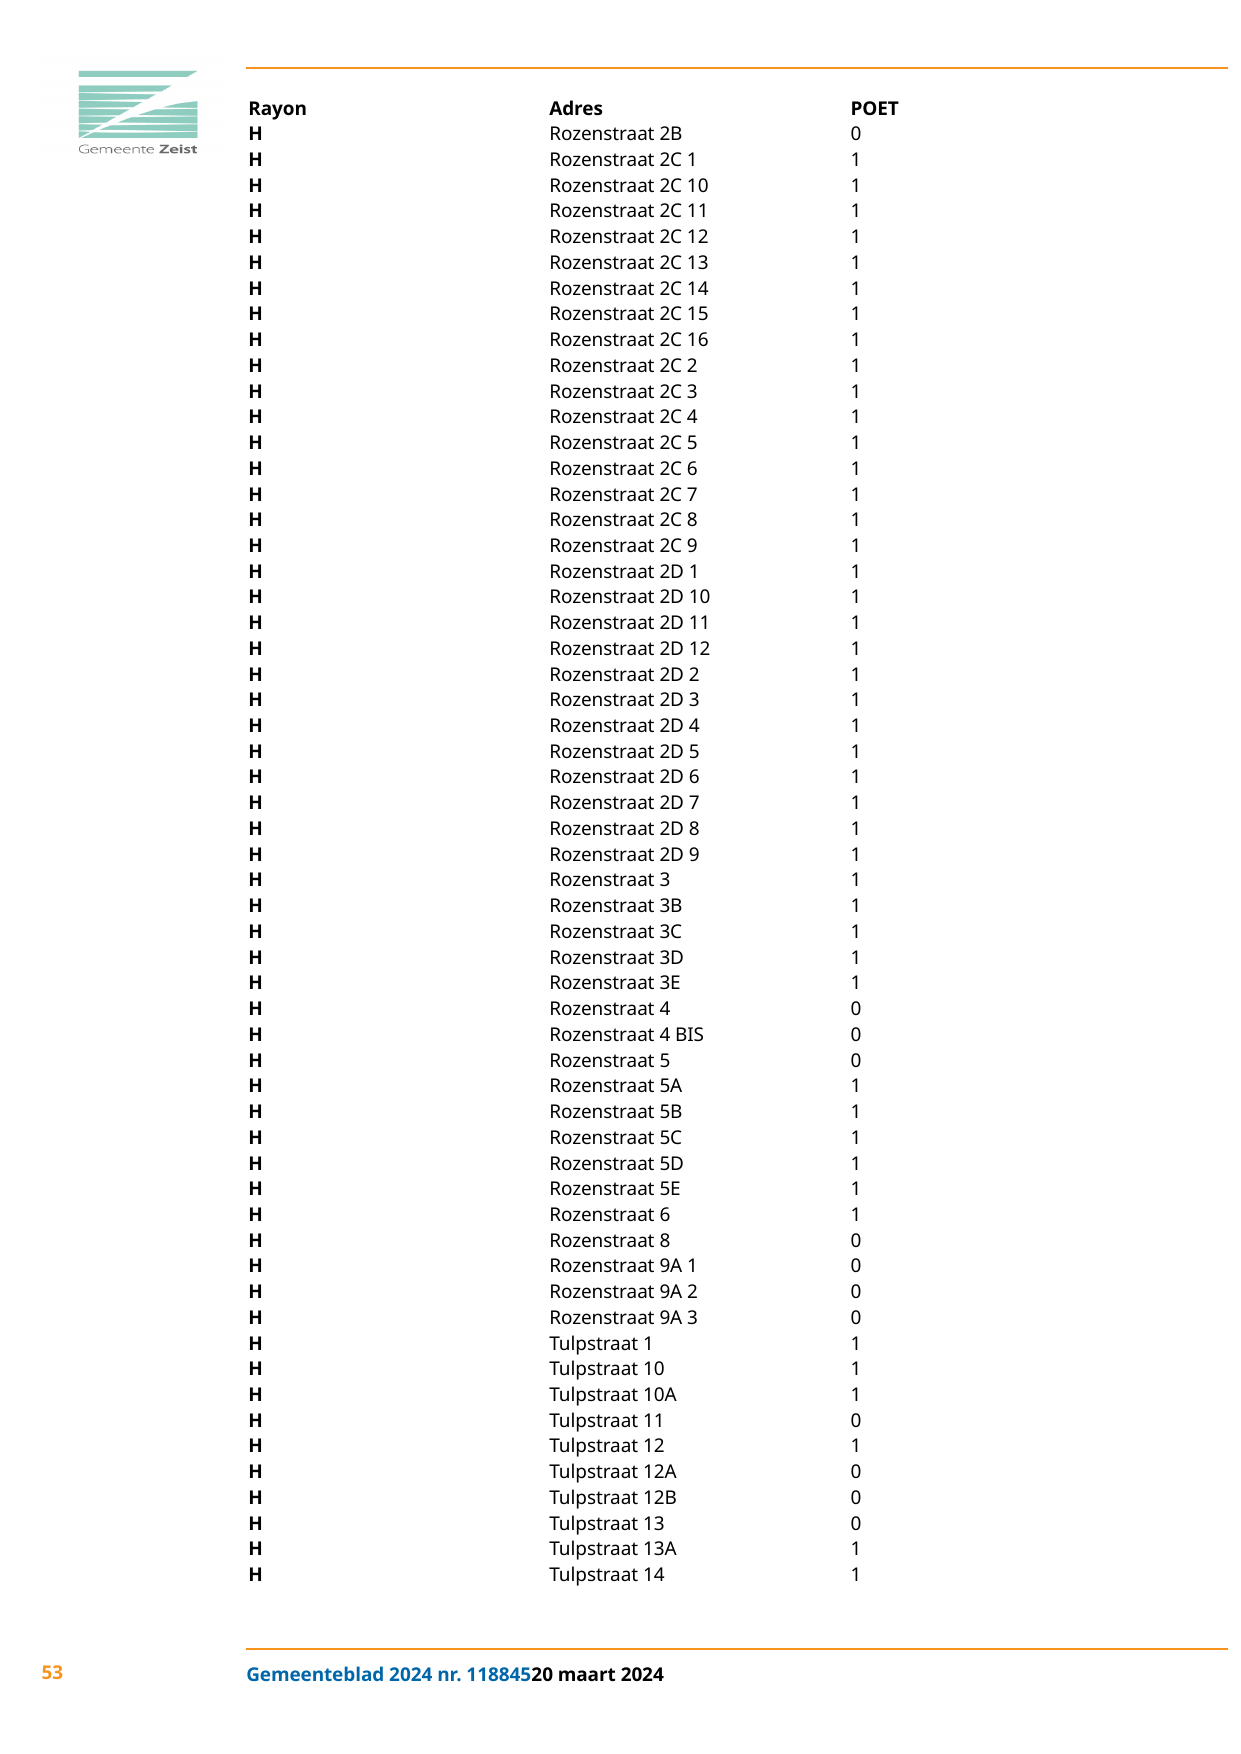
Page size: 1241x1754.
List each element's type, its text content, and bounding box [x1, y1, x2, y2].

table_cell H [248, 1253, 549, 1278]
table_cell H [248, 1175, 549, 1201]
table_cell H [248, 1278, 549, 1304]
table_cell H [248, 1330, 549, 1356]
table_cell Rozenstraat 3B [549, 893, 850, 918]
table_cell 1 [850, 301, 1152, 326]
table_cell Rozenstraat 2C 12 [549, 224, 850, 249]
table_cell 1 [850, 275, 1152, 301]
table_cell 1 [850, 198, 1152, 223]
table_cell H [248, 661, 549, 687]
table_cell 1 [850, 224, 1152, 249]
table_cell Rozenstraat 2C 14 [549, 275, 850, 301]
table_cell H [248, 1407, 549, 1433]
table_cell 0 [850, 1510, 1152, 1536]
table_cell Rozenstraat 2B [549, 121, 850, 146]
table_cell H [248, 506, 549, 532]
table_cell H [248, 326, 549, 352]
table_cell H [248, 1073, 549, 1098]
table_cell Rozenstraat 2C 3 [549, 378, 850, 403]
table_cell 0 [850, 1227, 1152, 1253]
table_cell 0 [850, 1253, 1152, 1278]
table_cell Rozenstraat 2D 3 [549, 687, 850, 712]
table_cell H [248, 275, 549, 301]
table_cell Rozenstraat 2C 4 [549, 404, 850, 429]
table_cell Rozenstraat 3 [549, 867, 850, 892]
table_cell 0 [850, 1304, 1152, 1330]
table_cell Tulpstraat 13 [549, 1510, 850, 1536]
table_cell H [248, 995, 549, 1021]
table_cell 1 [850, 404, 1152, 429]
table_cell H [248, 1227, 549, 1253]
table_cell 1 [850, 635, 1152, 661]
table_cell H [248, 764, 549, 789]
table_cell H [248, 970, 549, 995]
table_cell 0 [850, 121, 1152, 146]
table_cell H [248, 481, 549, 506]
table_cell 1 [850, 712, 1152, 738]
table_cell Rozenstraat 2C 11 [549, 198, 850, 223]
table_cell H [248, 841, 549, 867]
table_cell Rozenstraat 2D 7 [549, 790, 850, 815]
table_cell H [248, 1124, 549, 1150]
table_cell 1 [850, 867, 1152, 892]
table_cell Rozenstraat 5E [549, 1175, 850, 1201]
picture [41, 47, 231, 172]
table_cell Rozenstraat 2C 9 [549, 532, 850, 558]
table_cell H [248, 378, 549, 403]
table_cell 0 [850, 1407, 1152, 1433]
table_cell H [248, 1561, 549, 1587]
table_cell H [248, 1459, 549, 1484]
table_cell H [248, 198, 549, 223]
table_cell Rozenstraat 5 [549, 1047, 850, 1072]
table_cell Rozenstraat 2C 2 [549, 352, 850, 378]
table_cell 1 [850, 1433, 1152, 1458]
table_cell Rozenstraat 4 BIS [549, 1021, 850, 1047]
table_cell Rozenstraat 2D 4 [549, 712, 850, 738]
table_cell Rozenstraat 8 [549, 1227, 850, 1253]
table_header Adres [549, 95, 850, 121]
table_cell 1 [850, 1561, 1152, 1587]
table_cell 1 [850, 1536, 1152, 1561]
table_cell H [248, 352, 549, 378]
table_cell H [248, 1356, 549, 1381]
table_cell Tulpstraat 12 [549, 1433, 850, 1458]
table_cell Tulpstraat 10 [549, 1356, 850, 1381]
table_cell 1 [850, 918, 1152, 944]
table_cell Tulpstraat 1 [549, 1330, 850, 1356]
table_cell Rozenstraat 2C 8 [549, 506, 850, 532]
table_cell H [248, 1047, 549, 1072]
table_cell 1 [850, 1098, 1152, 1124]
table_cell H [248, 584, 549, 609]
table_cell H [248, 121, 549, 146]
table_cell 1 [850, 1201, 1152, 1227]
table_cell 1 [850, 326, 1152, 352]
table_cell Tulpstraat 13A [549, 1536, 850, 1561]
table_cell 0 [850, 1459, 1152, 1484]
table_cell 1 [850, 1124, 1152, 1150]
table_cell 1 [850, 738, 1152, 764]
table_cell H [248, 1201, 549, 1227]
table_cell H [248, 893, 549, 918]
table_cell H [248, 455, 549, 481]
table_cell 1 [850, 506, 1152, 532]
table_header Rayon [248, 95, 549, 121]
table_cell H [248, 1098, 549, 1124]
table_cell 1 [850, 455, 1152, 481]
table_cell Rozenstraat 2D 2 [549, 661, 850, 687]
table_cell Rozenstraat 2C 10 [549, 172, 850, 198]
table_cell H [248, 1536, 549, 1561]
table_cell 1 [850, 352, 1152, 378]
table_cell Rozenstraat 9A 3 [549, 1304, 850, 1330]
table_cell 1 [850, 1073, 1152, 1098]
table_cell H [248, 1304, 549, 1330]
table_cell 1 [850, 249, 1152, 275]
table_cell Rozenstraat 2D 10 [549, 584, 850, 609]
table_cell 1 [850, 687, 1152, 712]
table_cell 1 [850, 661, 1152, 687]
table_cell H [248, 404, 549, 429]
table_cell Rozenstraat 2C 15 [549, 301, 850, 326]
table_cell H [248, 609, 549, 635]
table_cell H [248, 712, 549, 738]
table_cell Rozenstraat 2C 6 [549, 455, 850, 481]
table_cell 1 [850, 841, 1152, 867]
table_cell H [248, 1021, 549, 1047]
table_cell Rozenstraat 2C 13 [549, 249, 850, 275]
table_cell Rozenstraat 5B [549, 1098, 850, 1124]
table_cell 1 [850, 172, 1152, 198]
table_cell Tulpstraat 14 [549, 1561, 850, 1587]
table_cell 0 [850, 995, 1152, 1021]
table_cell H [248, 224, 549, 249]
table_cell 1 [850, 1150, 1152, 1175]
table_cell H [248, 172, 549, 198]
table_cell Rozenstraat 9A 2 [549, 1278, 850, 1304]
table_cell 1 [850, 1356, 1152, 1381]
table_cell 1 [850, 944, 1152, 969]
table_cell Rozenstraat 2C 1 [549, 146, 850, 172]
table_cell H [248, 687, 549, 712]
table_cell H [248, 944, 549, 969]
table_cell 1 [850, 584, 1152, 609]
table_cell H [248, 790, 549, 815]
table_cell 1 [850, 378, 1152, 403]
table_cell H [248, 635, 549, 661]
table_cell H [248, 918, 549, 944]
table_cell Rozenstraat 2C 16 [549, 326, 850, 352]
table_cell H [248, 738, 549, 764]
table_cell 1 [850, 893, 1152, 918]
table_cell 1 [850, 1381, 1152, 1407]
table_cell H [248, 867, 549, 892]
table_cell Rozenstraat 9A 1 [549, 1253, 850, 1278]
table_cell Rozenstraat 3D [549, 944, 850, 969]
table_cell Tulpstraat 12B [549, 1484, 850, 1510]
table_cell H [248, 815, 549, 841]
table_cell 1 [850, 764, 1152, 789]
table_cell Rozenstraat 3C [549, 918, 850, 944]
table_cell H [248, 1150, 549, 1175]
table_cell H [248, 1433, 549, 1458]
table_cell H [248, 429, 549, 455]
table_cell H [248, 301, 549, 326]
table_cell Rozenstraat 4 [549, 995, 850, 1021]
table_cell 1 [850, 970, 1152, 995]
table_cell Rozenstraat 2D 11 [549, 609, 850, 635]
table_cell Tulpstraat 12A [549, 1459, 850, 1484]
table_cell Rozenstraat 5A [549, 1073, 850, 1098]
table_cell Rozenstraat 6 [549, 1201, 850, 1227]
table_cell 0 [850, 1021, 1152, 1047]
table_cell H [248, 558, 549, 584]
table_cell H [248, 1484, 549, 1510]
table_cell 1 [850, 146, 1152, 172]
table_cell H [248, 532, 549, 558]
table_cell 0 [850, 1278, 1152, 1304]
table_cell 1 [850, 815, 1152, 841]
table_header POET [850, 95, 1152, 121]
table_cell Rozenstraat 2D 1 [549, 558, 850, 584]
table_cell 1 [850, 1330, 1152, 1356]
table_cell 0 [850, 1047, 1152, 1072]
table_cell Rozenstraat 3E [549, 970, 850, 995]
table_cell Rozenstraat 2D 6 [549, 764, 850, 789]
table_cell Rozenstraat 2C 7 [549, 481, 850, 506]
table_cell 1 [850, 609, 1152, 635]
table_cell Rozenstraat 2C 5 [549, 429, 850, 455]
table_cell Rozenstraat 5C [549, 1124, 850, 1150]
table_cell H [248, 1381, 549, 1407]
table_cell Rozenstraat 5D [549, 1150, 850, 1175]
table_cell H [248, 146, 549, 172]
table_cell Tulpstraat 11 [549, 1407, 850, 1433]
table_cell Rozenstraat 2D 9 [549, 841, 850, 867]
table_cell Rozenstraat 2D 8 [549, 815, 850, 841]
table_cell Tulpstraat 10A [549, 1381, 850, 1407]
table_cell 1 [850, 532, 1152, 558]
table_cell Rozenstraat 2D 12 [549, 635, 850, 661]
table_cell H [248, 249, 549, 275]
table_cell 1 [850, 481, 1152, 506]
table_cell 1 [850, 790, 1152, 815]
table_cell 1 [850, 429, 1152, 455]
table_cell 1 [850, 558, 1152, 584]
table_cell 1 [850, 1175, 1152, 1201]
table_cell 0 [850, 1484, 1152, 1510]
table_cell Rozenstraat 2D 5 [549, 738, 850, 764]
table_cell H [248, 1510, 549, 1536]
